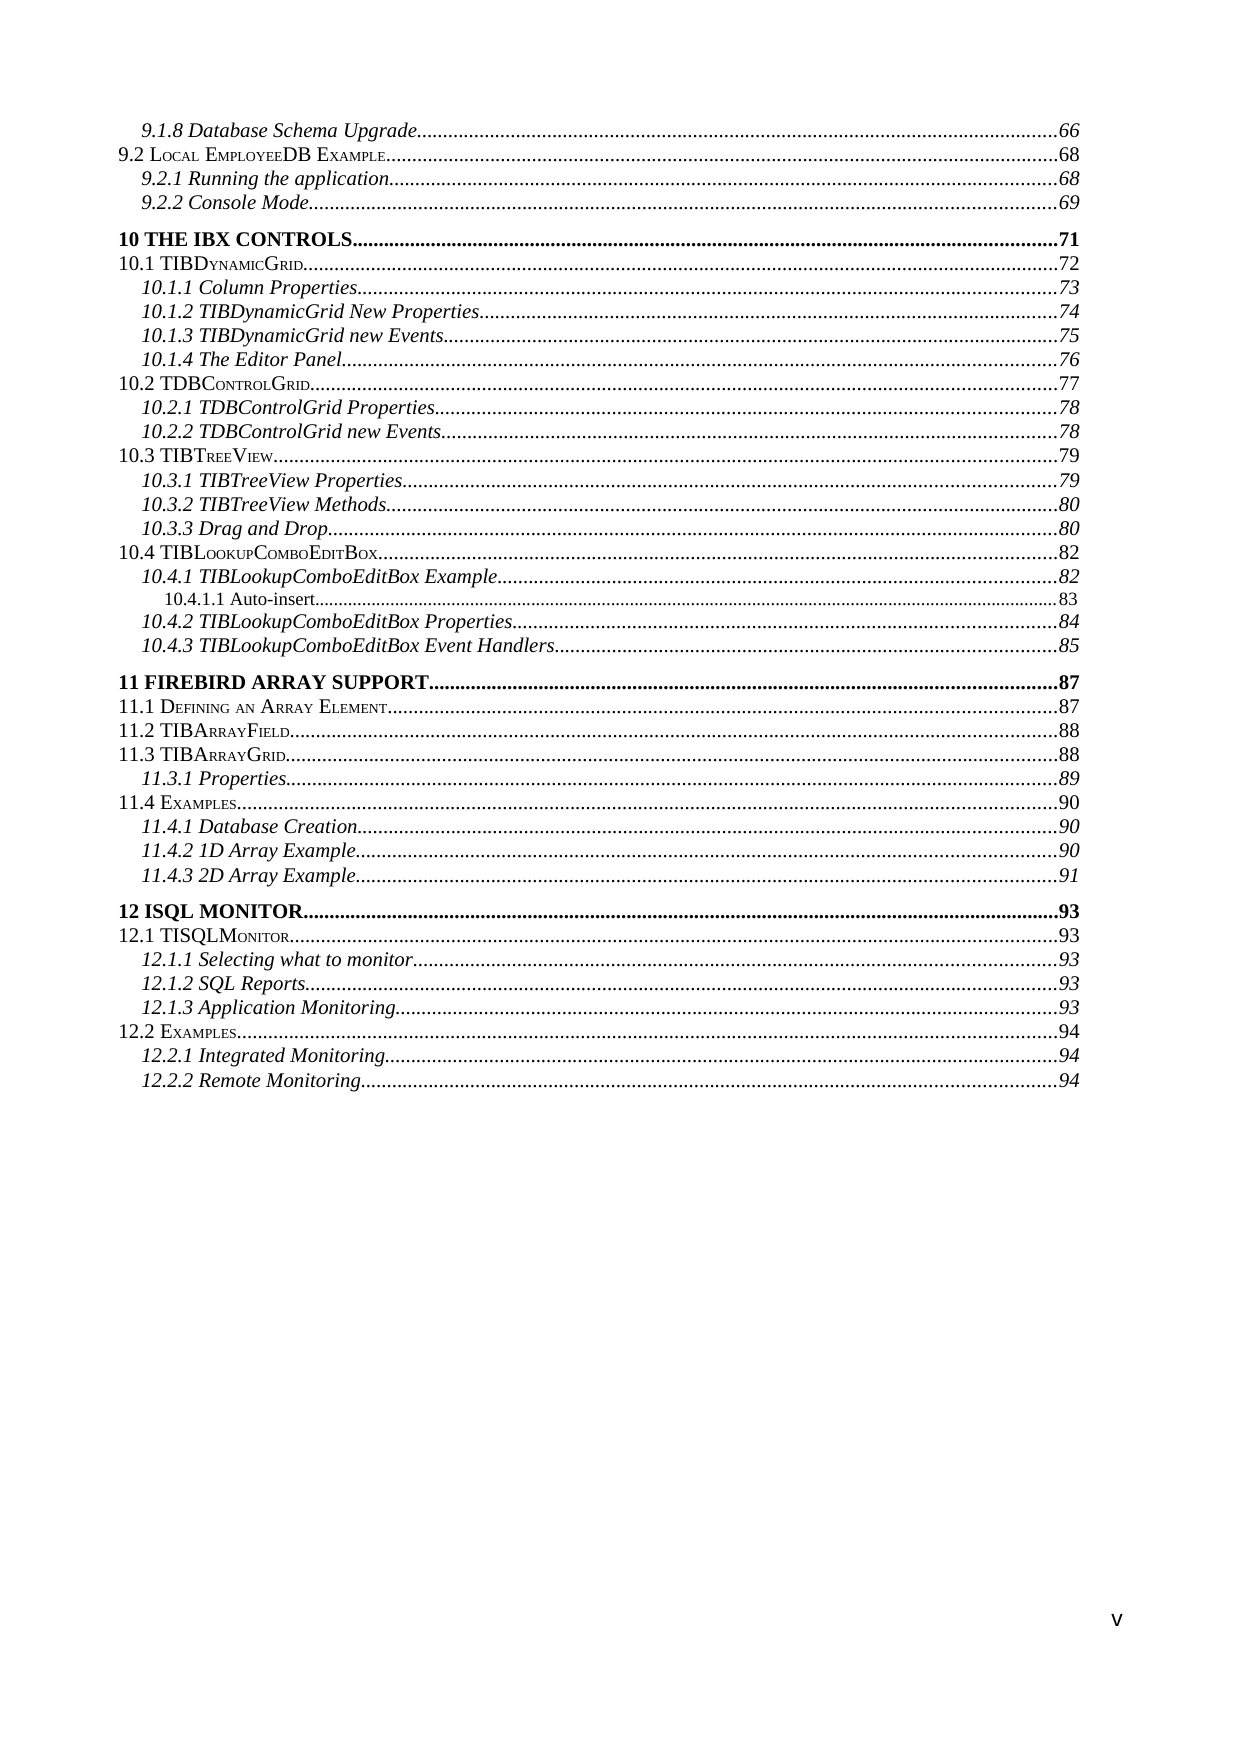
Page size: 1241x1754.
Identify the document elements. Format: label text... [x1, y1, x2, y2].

text 10.4 TIBLookupComboEditBox 82 [118, 540, 1122, 564]
text 11.3.1 Properties 89 [141, 766, 1122, 790]
text 9.2.1 Running the application 68 [141, 166, 1122, 190]
text 12.2 Examples 94 [118, 1019, 1122, 1043]
text 12.1 TISQLMonitor 93 [118, 923, 1122, 947]
text 10.4.3 TIBLookupComboEditBox Event Handlers 85 [141, 633, 1122, 657]
text 12.1.2 SQL Reports 93 [141, 971, 1122, 995]
text 11.2 TIBArrayField 88 [118, 718, 1122, 742]
text 12.2.1 Integrated Monitoring 94 [141, 1043, 1122, 1067]
text 11.4.2 1D Array Example 90 [141, 838, 1122, 862]
text 10.1.4 The Editor Panel 76 [141, 347, 1122, 371]
text 12.2.2 Remote Monitoring 94 [141, 1067, 1122, 1092]
text 10.4.2 TIBLookupComboEditBox Properties 84 [141, 609, 1122, 633]
text 11.4.3 2D Array Example 91 [141, 862, 1122, 887]
text 12 ISQL Monitor 93 [118, 899, 1122, 923]
text 12.1.3 Application Monitoring 93 [141, 995, 1122, 1019]
text 11 Firebird Array Support 87 [118, 670, 1122, 694]
text 12.1.1 Selecting what to monitor 93 [141, 947, 1122, 971]
text 10.4.1 TIBLookupComboEditBox Example 82 [141, 564, 1122, 588]
text 11.4.1 Database Creation 90 [141, 814, 1122, 838]
text 10.1.2 TIBDynamicGrid New Properties 74 [141, 299, 1122, 323]
text 10.2 TDBControlGrid 77 [118, 371, 1122, 395]
text 11.1 Defining an Array Element 87 [118, 694, 1122, 718]
text 9.2.2 Console Mode 69 [141, 190, 1122, 214]
text 11.4 Examples 90 [118, 790, 1122, 814]
text 10.1.1 Column Properties 73 [141, 275, 1122, 299]
text 10.3.1 TIBTreeView Properties 79 [141, 467, 1122, 492]
text 10.2.2 TDBControlGrid new Events 78 [141, 419, 1122, 443]
text 10.3 TIBTreeView 79 [118, 443, 1122, 467]
text 10.2.1 TDBControlGrid Properties 78 [141, 395, 1122, 419]
text 10.4.1.1 Auto-insert 83 [164, 588, 1122, 609]
text 10.1.3 TIBDynamicGrid new Events 75 [141, 323, 1122, 347]
text 10 The IBX Controls 71 [118, 227, 1122, 251]
text 9.2 Local EmployeeDB Example 68 [118, 142, 1122, 166]
text 10.3.3 Drag and Drop 80 [141, 516, 1122, 540]
text 9.1.8 Database Schema Upgrade 66 [141, 118, 1122, 142]
text 10.1 TIBDynamicGrid 72 [118, 251, 1122, 275]
text 11.3 TIBArrayGrid 88 [118, 742, 1122, 766]
text 10.3.2 TIBTreeView Methods 80 [141, 492, 1122, 516]
